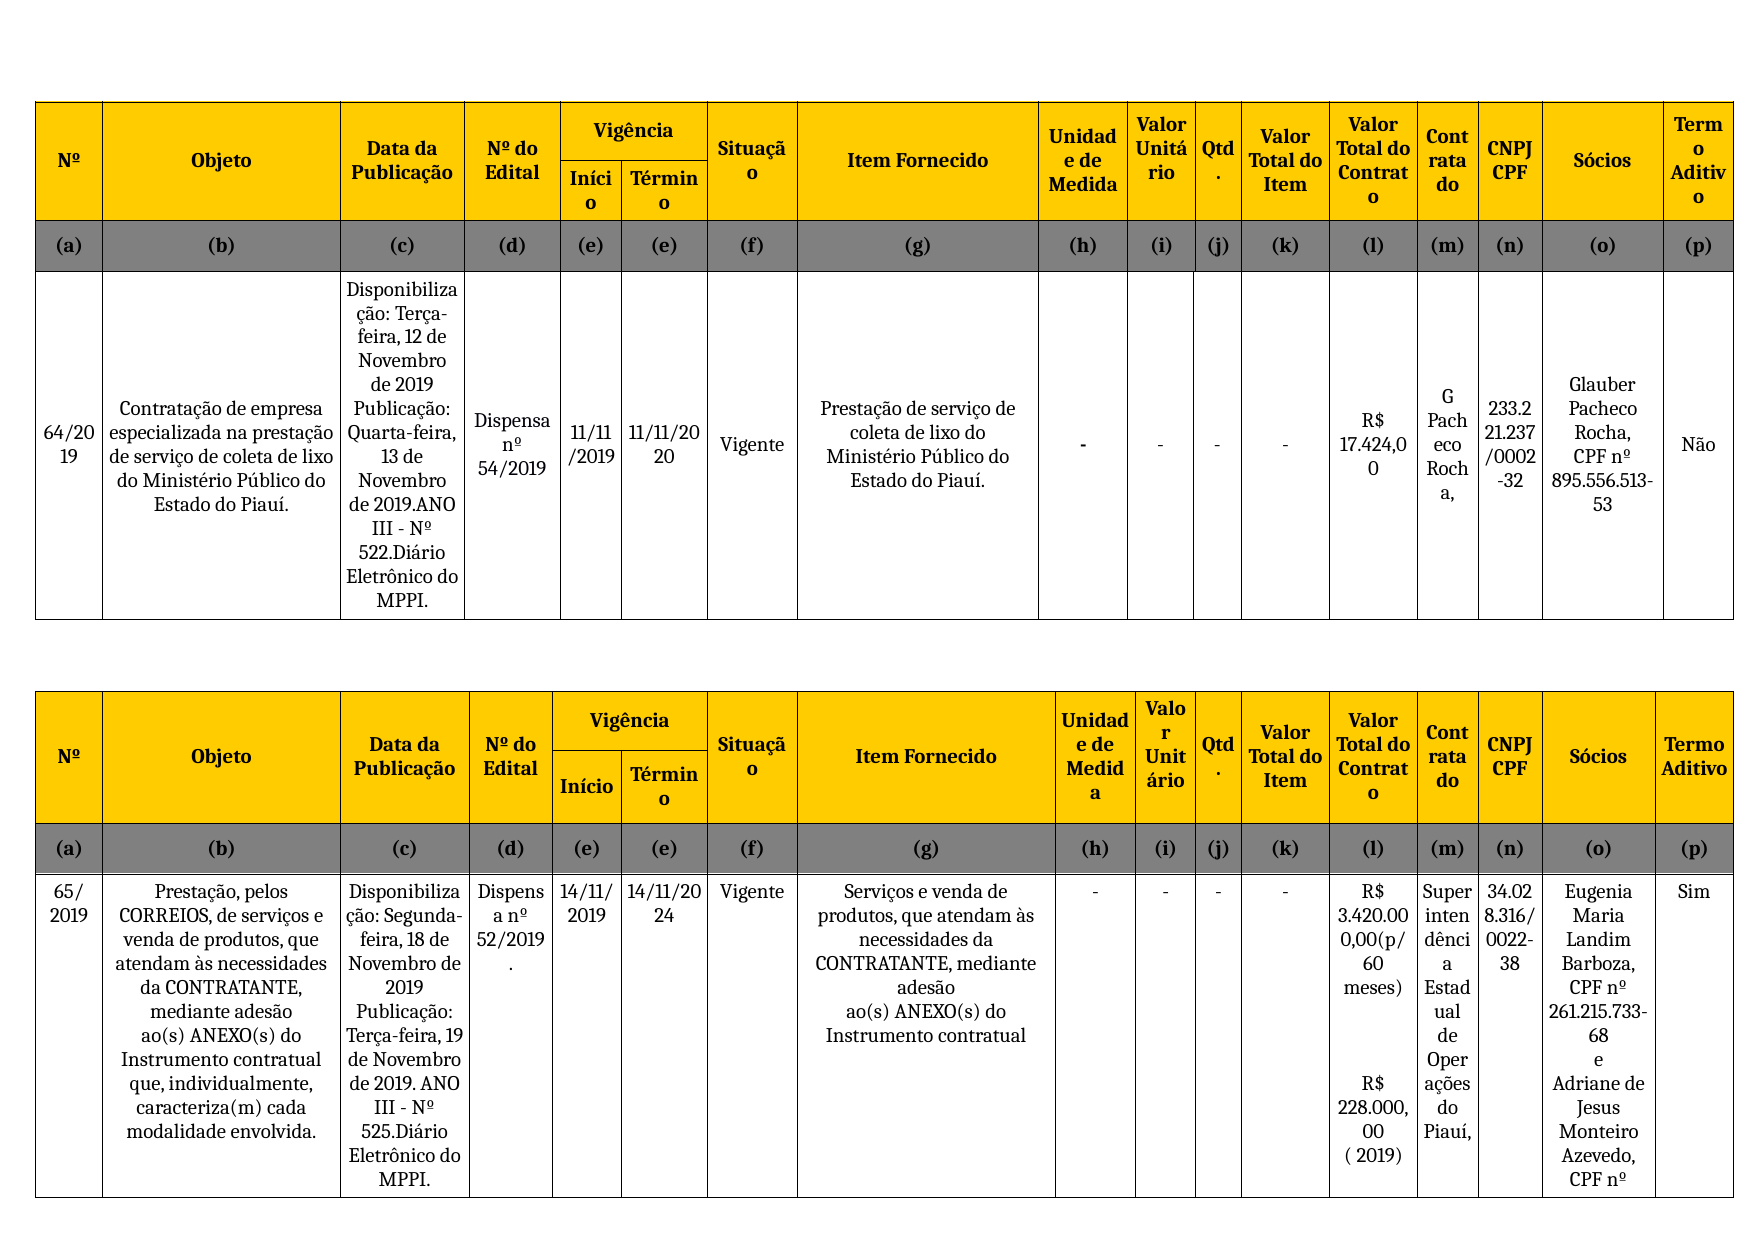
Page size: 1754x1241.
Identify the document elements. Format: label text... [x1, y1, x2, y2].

table_cell - [1056, 875, 1135, 1197]
table_cell Prestação, pelos CORREIOS, de serviços e venda de produtos, que atendam às necessidades da CONTRATANTE, mediante adesão ao(s) ANEXO(s) do Instrumento contratual que, individualmente, caracteriza(m) cada modalidade envolvida. [103, 875, 340, 1197]
table_header Sócios [1543, 692, 1655, 823]
table_header Valor Total do Contrato [1330, 692, 1417, 823]
table_cell (c) [341, 221, 464, 271]
table_header Nº do Edital [470, 692, 552, 823]
table_cell (b) [103, 221, 340, 271]
table_header Contratado [1418, 692, 1478, 823]
table_header Valor Total do Item [1242, 103, 1329, 220]
table_header Item Fornecido [798, 692, 1055, 823]
table_cell 34.028.316/0022-38 [1479, 875, 1542, 1197]
table_cell 14/11/2019 [553, 875, 621, 1197]
table_cell (h) [1056, 824, 1135, 873]
table_cell Início [553, 751, 621, 823]
table_cell Prestação de serviço de coleta de lixo do Ministério Público do Estado do Piauí. [798, 272, 1038, 618]
table_cell 64/2019 [36, 272, 102, 618]
table_cell 14/11/2024 [622, 875, 707, 1197]
table_cell Disponibilização: Segunda-feira, 18 de Novembro de 2019 Publicação: Terça-feira, 19 de Novembro de 2019. ANO III - Nº 525.Diário Eletrônico do MPPI. [341, 875, 469, 1197]
table_cell (g) [798, 824, 1055, 873]
table_header Sócios [1543, 103, 1663, 220]
table_cell (o) [1543, 824, 1655, 873]
table_header Data da Publicação [341, 692, 469, 823]
table_header Vigência [561, 103, 707, 160]
table_cell Superintendência Estadual de Operações do Piauí, [1418, 875, 1478, 1197]
table_cell (m) [1418, 221, 1478, 271]
table_cell Término [622, 161, 707, 220]
table_cell (f) [708, 824, 797, 873]
table_cell Dispensa nº 52/2019. [470, 875, 552, 1197]
table_header Unidade de Medida [1039, 103, 1127, 220]
table_cell Sim [1656, 875, 1733, 1197]
table_cell - [1128, 272, 1193, 618]
table_header Contratado [1418, 103, 1478, 220]
table_cell - [1242, 272, 1329, 618]
table_cell (i) [1128, 221, 1195, 271]
table_cell Vigente [708, 272, 797, 618]
table_cell (e) [553, 824, 621, 873]
table_header Objeto [103, 103, 340, 220]
table_header Valor Total do Item [1242, 692, 1329, 823]
table_header Qtd. [1196, 103, 1241, 220]
table_cell (l) [1330, 221, 1417, 271]
table_header Termo Aditivo [1664, 103, 1733, 220]
table_cell (a) [36, 221, 102, 271]
table_header Item Fornecido [798, 103, 1038, 220]
table_cell (d) [465, 221, 560, 271]
table_header Nº do Edital [465, 103, 560, 220]
table_header Qtd. [1196, 692, 1241, 823]
table_cell (n) [1479, 221, 1542, 271]
table_cell G Pacheco Rocha, [1418, 272, 1478, 618]
table_cell (e) [561, 221, 621, 271]
table_cell - [1196, 875, 1241, 1197]
table_cell 233.221.237/0002-32 [1479, 272, 1542, 618]
table_header Valor Unitário [1136, 692, 1195, 823]
table_cell - [1194, 272, 1241, 618]
table_cell (l) [1330, 824, 1417, 873]
table_cell (f) [708, 221, 797, 271]
table_header Nº [36, 692, 102, 823]
table_cell (j) [1196, 221, 1241, 271]
table_header Valor Total do Contrato [1330, 103, 1417, 220]
table_cell (g) [798, 221, 1038, 271]
table_cell (i) [1136, 824, 1195, 873]
table_cell Início [561, 161, 621, 220]
table_cell (p) [1656, 824, 1733, 873]
table_cell 65/ 2019 [36, 875, 102, 1197]
table_cell (c) [341, 824, 469, 873]
table_header Vigência [553, 692, 707, 750]
table_header CNPJ CPF [1479, 692, 1542, 823]
table_cell 11/11/2019 [561, 272, 621, 618]
table_header Valor Unitário [1128, 103, 1195, 220]
table_cell (e) [622, 221, 707, 271]
table_cell (k) [1242, 221, 1329, 271]
table_cell (n) [1479, 824, 1542, 873]
table_cell R$ 3.420.000,00(p/ 60 meses) R$ 228.000,00 ( 2019) [1330, 875, 1417, 1197]
table_cell (b) [103, 824, 340, 873]
table_header Objeto [103, 692, 340, 823]
table_cell Serviços e venda de produtos, que atendam às necessidades da CONTRATANTE, mediante adesão ao(s) ANEXO(s) do Instrumento contratual [798, 875, 1055, 1197]
table_cell (e) [622, 824, 707, 873]
table_cell Eugenia Maria Landim Barboza, CPF nº 261.215.733-68 e Adriane de Jesus Monteiro Azevedo, CPF nº [1543, 875, 1655, 1197]
table_cell Glauber Pacheco Rocha, CPF nº 895.556.513-53 [1543, 272, 1663, 618]
table_cell Contratação de empresa especializada na prestação de serviço de coleta de lixo do Ministério Público do Estado do Piauí. [103, 272, 340, 618]
table_cell R$ 17.424,00 [1330, 272, 1417, 618]
table_cell Vigente [708, 875, 797, 1197]
table_cell - [1136, 875, 1195, 1197]
table_cell (a) [36, 824, 102, 873]
table_header Situação [708, 103, 797, 220]
table_cell (j) [1196, 824, 1241, 873]
table_header CNPJ CPF [1479, 103, 1542, 220]
table_cell Disponibilização: Terça-feira, 12 de Novembro de 2019 Publicação: Quarta-feira, 13 de Novembro de 2019.ANO III - Nº 522.Diário Eletrônico do MPPI. [341, 272, 464, 618]
table_cell Não [1664, 272, 1733, 618]
table_cell - [1242, 875, 1329, 1197]
table_header Data da Publicação [341, 103, 464, 220]
table_cell (k) [1242, 824, 1329, 873]
table_cell (o) [1543, 221, 1663, 271]
table_cell 11/11/2020 [622, 272, 707, 618]
table_cell Dispensa nº 54/2019 [465, 272, 560, 618]
table_cell (p) [1664, 221, 1733, 271]
table_header Nº [36, 103, 102, 220]
table_cell (m) [1418, 824, 1478, 873]
table_cell (d) [470, 824, 552, 873]
table_header Termo Aditivo [1656, 692, 1733, 823]
table_cell Término [622, 751, 707, 823]
table_cell (h) [1039, 221, 1127, 271]
table_cell - [1039, 272, 1127, 618]
table_header Situação [708, 692, 797, 823]
table_header Unidade de Medida [1056, 692, 1135, 823]
